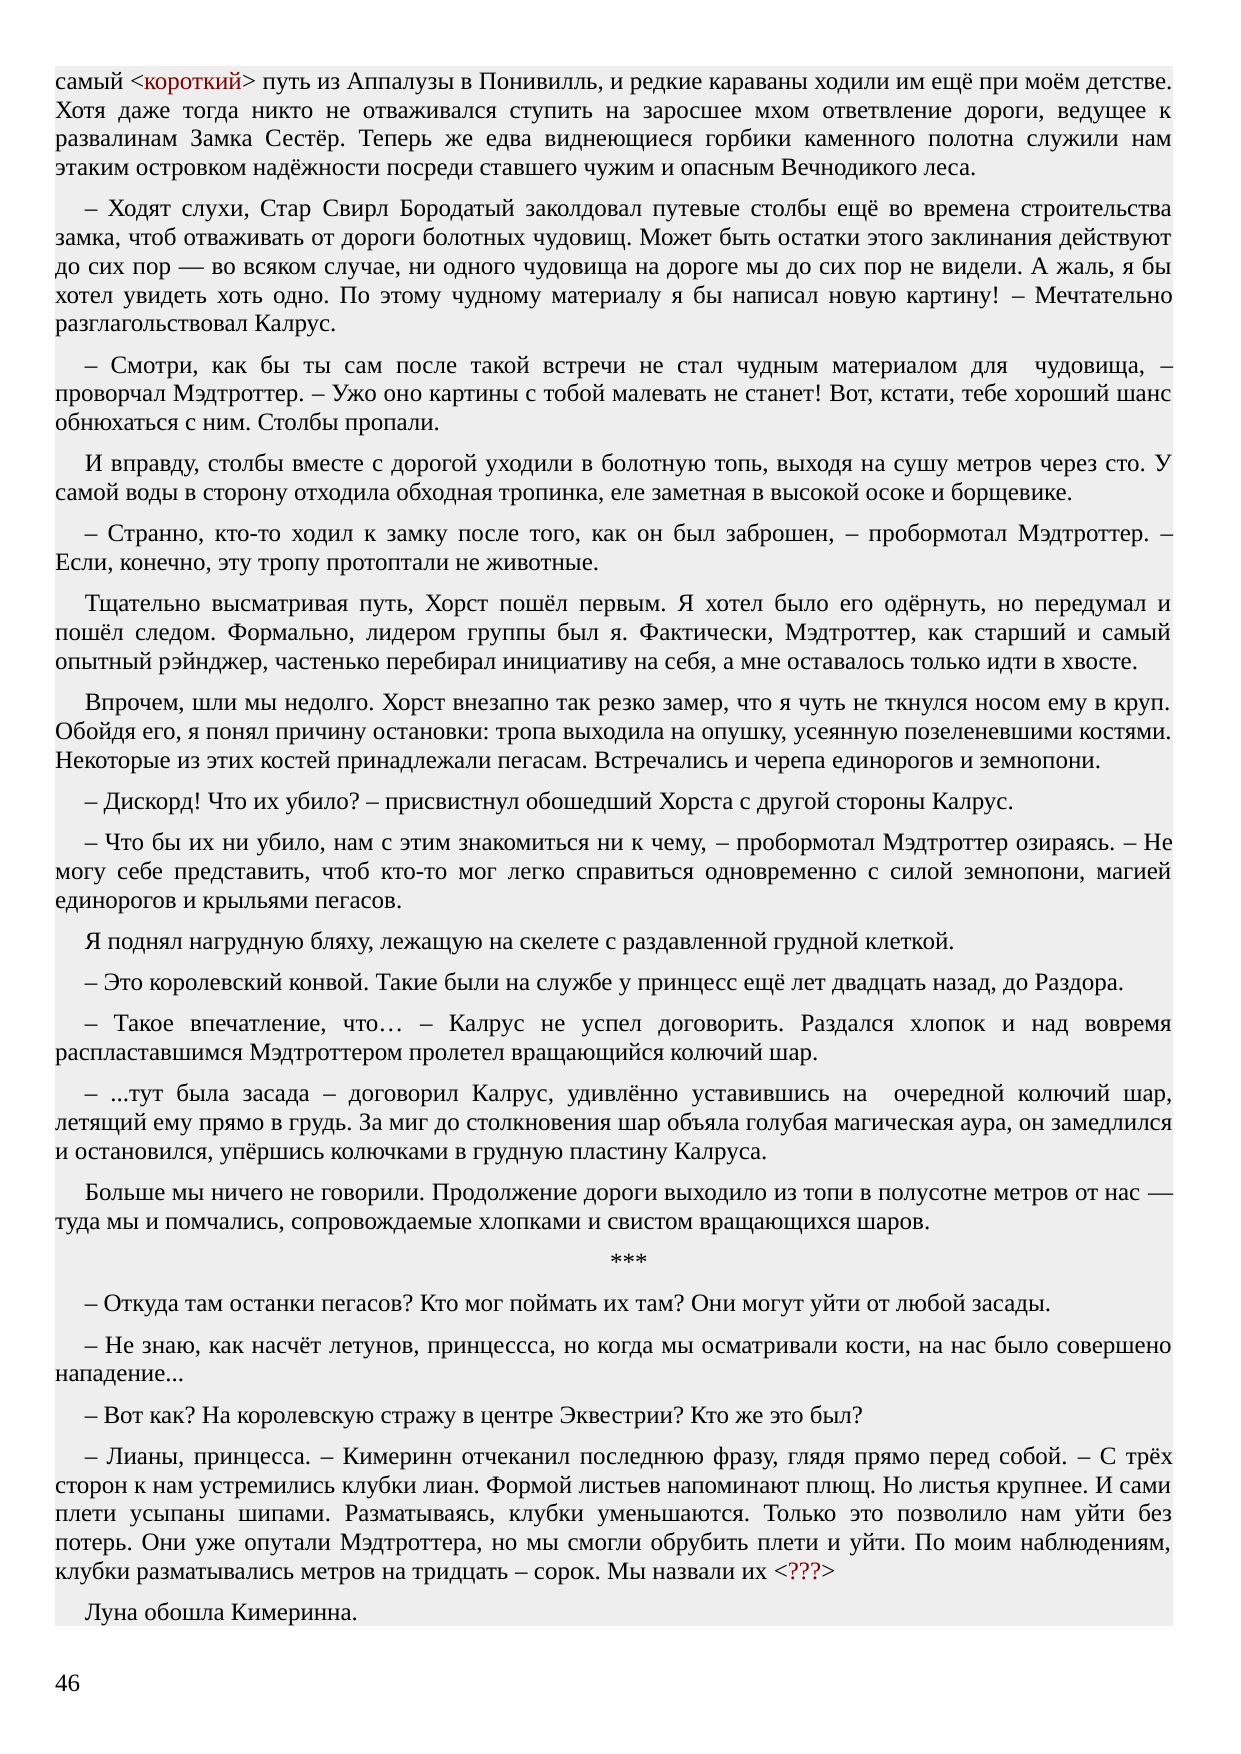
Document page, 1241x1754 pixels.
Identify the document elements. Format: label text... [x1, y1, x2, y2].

text – Дискорд! Что их убило? – присвистнул обошедший Хорста с другой стороны Калрус. [55, 786, 1173, 815]
text – ...тут была засада – договорил Калрус, удивлённо уставившись на очередной колючий шар, летящий ему прямо в грудь. За миг до столкновения шар объяла голубая магическая аура, он замедлился и остановился, упёршись колючками в грудную пластину Калруса. [55, 1078, 1173, 1165]
text Тщательно высматривая путь, Хорст пошёл первым. Я хотел было его одёрнуть, но передумал и пошёл следом. Формально, лидером группы был я. Фактически, Мэдтроттер, как старший и самый опытный рэйнджер, частенько перебирал инициативу на себя, а мне оставалось только идти в хвосте. [55, 588, 1173, 675]
text – Вот как? На королевскую стражу в центре Эквестрии? Кто же это был? [55, 1400, 1173, 1428]
text – Лианы, принцесса. – Кимеринн отчеканил последнюю фразу, глядя прямо перед собой. – С трёх сторон к нам устремились клубки лиан. Формой листьев напоминают плющ. Но листья крупнее. И сами плети усыпаны шипами. Разматываясь, клубки уменьшаются. Только это позволило нам уйти без потерь. Они уже опутали Мэдтроттера, но мы смогли обрубить плети и уйти. По моим наблюдениям, клубки разматывались метров на тридцать – сорок. Мы назвали их <???> [55, 1441, 1173, 1585]
text Больше мы ничего не говорили. Продолжение дороги выходило из топи в полусотне метров от нас — туда мы и помчались, сопровождаемые хлопками и свистом вращающихся шаров. [55, 1177, 1173, 1235]
text *** [55, 1247, 1173, 1276]
text – Это королевский конвой. Такие были на службе у принцесс ещё лет двадцать назад, до Раздора. [55, 967, 1173, 996]
text – Не знаю, как насчёт летунов, принцессса, но когда мы осматривали кости, на нас было совершено нападение... [55, 1330, 1173, 1387]
text Я поднял нагрудную бляху, лежащую на скелете с раздавленной грудной клеткой. [55, 926, 1173, 955]
text Луна обошла Кимеринна. [55, 1597, 1173, 1626]
text самый <короткий> путь из Аппалузы в Понивилль, и редкие караваны ходили им ещё при моём детстве. Хотя даже тогда никто не отваживался ступить на заросшее мхом ответвление дороги, ведущее к развалинам Замка Сестёр. Теперь же едва виднеющиеся горбики каменного полотна служили нам этаким островком надёжности посреди ставшего чужим и опасным Вечнодикого леса. [55, 66, 1173, 181]
text – Смотри, как бы ты сам после такой встречи не стал чудным материалом для чудовища, – проворчал Мэдтроттер. – Ужо оно картины с тобой малевать не станет! Вот, кстати, тебе хороший шанс обнюхаться с ним. Столбы пропали. [55, 350, 1173, 436]
text Впрочем, шли мы недолго. Хорст внезапно так резко замер, что я чуть не ткнулся носом ему в круп. Обойдя его, я понял причину остановки: тропа выходила на опушку, усеянную позеленевшими костями. Некоторые из этих костей принадлежали пегасам. Встречались и черепа единорогов и земнопони. [55, 687, 1173, 773]
text И вправду, столбы вместе с дорогой уходили в болотную топь, выходя на сушу метров через сто. У самой воды в сторону отходила обходная тропинка, еле заметная в высокой осоке и борщевике. [55, 448, 1173, 506]
text – Что бы их ни убило, нам с этим знакомиться ни к чему, – пробормотал Мэдтроттер озираясь. – Не могу себе представить, чтоб кто-то мог легко справиться одновременно с силой земнопони, магией единорогов и крыльями пегасов. [55, 827, 1173, 913]
text – Ходят слухи, Стар Cвирл Бородатый заколдовал путевые столбы ещё во времена строительства замка, чтоб отваживать от дороги болотных чудовищ. Может быть остатки этого заклинания действуют до сих пор — во всяком случае, ни одного чудовища на дороге мы до сих пор не видели. А жаль, я бы хотел увидеть хоть одно. По этому чудному материалу я бы написал новую картину! – Мечтательно разглагольствовал Калрус. [55, 193, 1173, 337]
text – Странно, кто-то ходил к замку после того, как он был заброшен, – пробормотал Мэдтроттер. – Если, конечно, эту тропу протоптали не животные. [55, 518, 1173, 576]
text – Откуда там останки пегасов? Кто мог поймать их там? Они могут уйти от любой засады. [55, 1288, 1173, 1317]
text – Такое впечатление, что… – Калрус не успел договорить. Раздался хлопок и над вовремя распластавшимся Мэдтроттером пролетел вращающийся колючий шар. [55, 1008, 1173, 1066]
